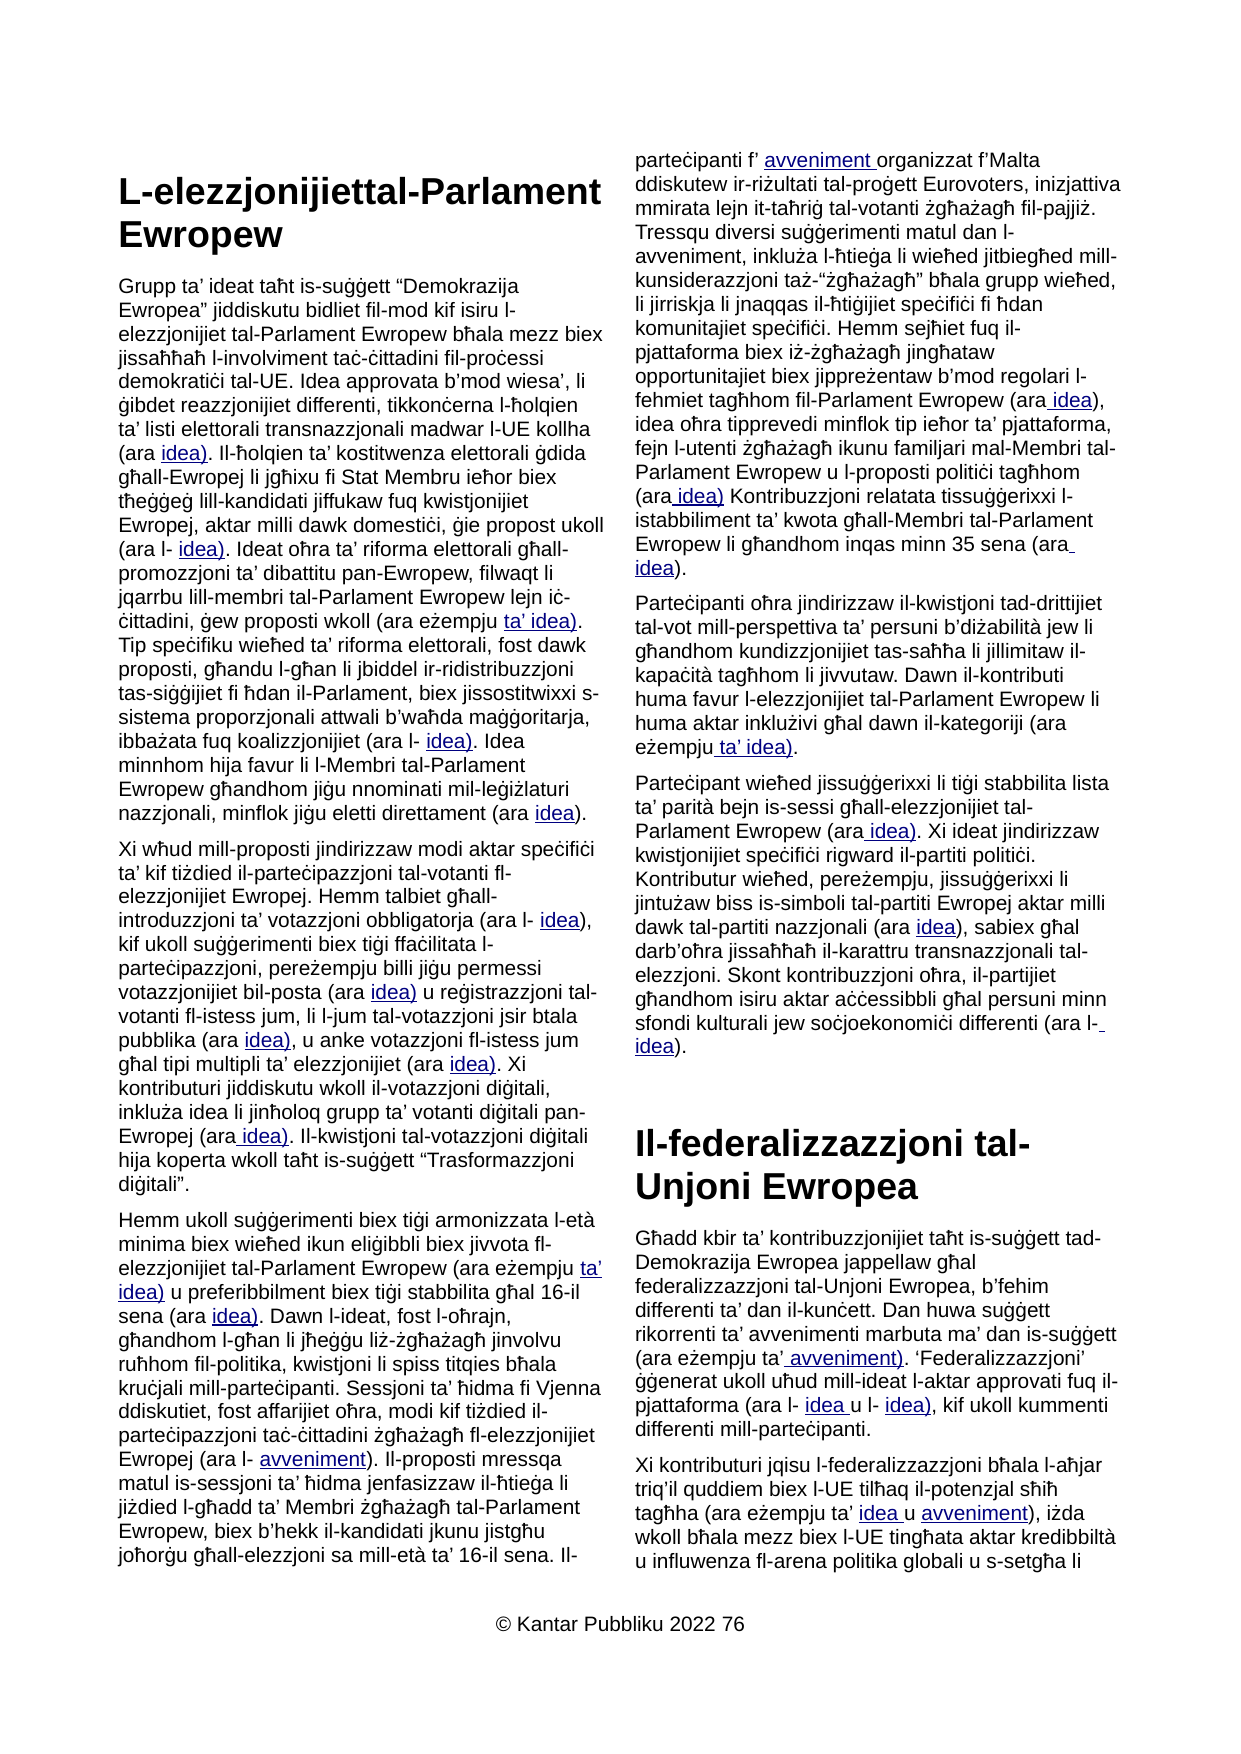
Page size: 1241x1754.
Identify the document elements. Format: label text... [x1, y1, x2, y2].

text Xi wħud mill-proposti jindirizzaw modi aktar speċifiċi ta’ kif tiżdied il-parteċipazzjoni tal-votanti fl-elezzjonijiet Ewropej. Hemm talbiet għall-introduzzjoni ta’ votazzjoni obbligatorja (ara l- idea), kif ukoll suġġerimenti biex tiġi ffaċilitata l-parteċipazzjoni, pereżempju billi jiġu permessi votazzjonijiet bil-posta (ara idea) u reġistrazzjoni tal-votanti fl-istess jum, li l-jum tal-votazzjoni jsir btala pubblika (ara idea), u anke votazzjoni fl-istess jum għal tipi multipli ta’ elezzjonijiet (ara idea). Xi kontributuri jiddiskutu wkoll il-votazzjoni diġitali, inkluża idea li jinħoloq grupp ta’ votanti diġitali pan-Ewropej (ara idea). Il-kwistjoni tal-votazzjoni diġitali hija koperta wkoll taħt is-suġġett “Trasformazzjoni diġitali”. [118, 836, 605, 1196]
text Għadd kbir ta’ kontribuzzjonijiet taħt is-suġġett tad-Demokrazija Ewropea jappellaw għal federalizzazzjoni tal-Unjoni Ewropea, b’fehim differenti ta’ dan il-kunċett. Dan huwa suġġett rikorrenti ta’ avvenimenti marbuta ma’ dan is-suġġett (ara eżempju ta’ avveniment). ‘Federalizzazzjoni’ ġġenerat ukoll uħud mill-ideat l-aktar approvati fuq il-pjattaforma (ara l- idea u l- idea), kif ukoll kummenti differenti mill-parteċipanti. [635, 1226, 1122, 1441]
subtitle L-elezzjonijiettal-Parlament Ewropew [118, 169, 605, 255]
subtitle Il-federalizzazzjoni tal-Unjoni Ewropea [635, 1121, 1122, 1207]
text Hemm ukoll suġġerimenti biex tiġi armonizzata l-età minima biex wieħed ikun eliġibbli biex jivvota fl-elezzjonijiet tal-Parlament Ewropew (ara eżempju ta’ idea) u preferibbilment biex tiġi stabbilita għal 16-il sena (ara idea). Dawn l-ideat, fost l-oħrajn, għandhom l-għan li jħeġġu liż-żgħażagħ jinvolvu ruħhom fil-politika, kwistjoni li spiss titqies bħala kruċjali mill-parteċipanti. Sessjoni ta’ ħidma fi Vjenna ddiskutiet, fost affarijiet oħra, modi kif tiżdied il-parteċipazzjoni taċ-ċittadini żgħażagħ fl-elezzjonijiet Ewropej (ara l- avveniment). Il-proposti mressqa matul is-sessjoni ta’ ħidma jenfasizzaw il-ħtieġa li jiżdied l-għadd ta’ Membri żgħażagħ tal-Parlament Ewropew, biex b’hekk il-kandidati jkunu jistgħu joħorġu għall-elezzjoni sa mill-età ta’ 16-il sena. Il- [118, 1208, 605, 1567]
text Parteċipanti oħra jindirizzaw il-kwistjoni tad-drittijiet tal-vot mill-perspettiva ta’ persuni b’diżabilità jew li għandhom kundizzjonijiet tas-saħħa li jillimitaw il-kapaċità tagħhom li jivvutaw. Dawn il-kontributi huma favur l-elezzjonijiet tal-Parlament Ewropew li huma aktar inklużivi għal dawn il-kategoriji (ara eżempju ta’ idea). [635, 591, 1122, 759]
text Xi kontributuri jqisu l-federalizzazzjoni bħala l-aħjar triq’il quddiem biex l-UE tilħaq il-potenzjal sħiħ tagħha (ara eżempju ta’ idea u avveniment), iżda wkoll bħala mezz biex l-UE tingħata aktar kredibbiltà u influwenza fl-arena politika globali u s-setgħa li [635, 1453, 1122, 1573]
text Grupp ta’ ideat taħt is-suġġett “Demokrazija Ewropea” jiddiskutu bidliet fil-mod kif isiru l-elezzjonijiet tal-Parlament Ewropew bħala mezz biex jissaħħaħ l-involviment taċ-ċittadini fil-proċessi demokratiċi tal-UE. Idea approvata b’mod wiesa’, li ġibdet reazzjonijiet differenti, tikkonċerna l-ħolqien ta’ listi elettorali transnazzjonali madwar l-UE kollha (ara idea). Il-ħolqien ta’ kostitwenza elettorali ġdida għall-Ewropej li jgħixu fi Stat Membru ieħor biex tħeġġeġ lill-kandidati jiffukaw fuq kwistjonijiet Ewropej, aktar milli dawk domestiċi, ġie propost ukoll (ara l- idea). Ideat oħra ta’ riforma elettorali għall-promozzjoni ta’ dibattitu pan-Ewropew, filwaqt li jqarrbu lill-membri tal-Parlament Ewropew lejn iċ-ċittadini, ġew proposti wkoll (ara eżempju ta’ idea). Tip speċifiku wieħed ta’ riforma elettorali, fost dawk proposti, għandu l-għan li jbiddel ir-ridistribuzzjoni tas-siġġijiet fi ħdan il-Parlament, biex jissostitwixxi s-sistema proporzjonali attwali b’waħda maġġoritarja, ibbażata fuq koalizzjonijiet (ara l- idea). Idea minnhom hija favur li l-Membri tal-Parlament Ewropew għandhom jiġu nnominati mil-leġiżlaturi nazzjonali, minflok jiġu eletti direttament (ara idea). [118, 273, 605, 824]
text parteċipanti f’ avveniment organizzat f’Malta ddiskutew ir-riżultati tal-proġett Eurovoters, inizjattiva mmirata lejn it-taħriġ tal-votanti żgħażagħ fil-pajjiż. Tressqu diversi suġġerimenti matul dan l-avveniment, inkluża l-ħtieġa li wieħed jitbiegħed mill-kunsiderazzjoni taż-“żgħażagħ” bħala grupp wieħed, li jirriskja li jnaqqas il-ħtiġijiet speċifiċi fi ħdan komunitajiet speċifiċi. Hemm sejħiet fuq il-pjattaforma biex iż-żgħażagħ jingħataw opportunitajiet biex jippreżentaw b’mod regolari l-fehmiet tagħhom fil-Parlament Ewropew (ara idea), idea oħra tipprevedi minflok tip ieħor ta’ pjattaforma, fejn l-utenti żgħażagħ ikunu familjari mal-Membri tal-Parlament Ewropew u l-proposti politiċi tagħhom (ara idea) Kontribuzzjoni relatata tissuġġerixxi l-istabbiliment ta’ kwota għall-Membri tal-Parlament Ewropew li għandhom inqas minn 35 sena (ara idea). [635, 148, 1122, 579]
text Parteċipant wieħed jissuġġerixxi li tiġi stabbilita lista ta’ parità bejn is-sessi għall-elezzjonijiet tal-Parlament Ewropew (ara idea). Xi ideat jindirizzaw kwistjonijiet speċifiċi rigward il-partiti politiċi. Kontributur wieħed, pereżempju, jissuġġerixxi li jintużaw biss is-simboli tal-partiti Ewropej aktar milli dawk tal-partiti nazzjonali (ara idea), sabiex għal darb’oħra jissaħħaħ il-karattru transnazzjonali tal-elezzjoni. Skont kontribuzzjoni oħra, il-partijiet għandhom isiru aktar aċċessibbli għal persuni minn sfondi kulturali jew soċjoekonomiċi differenti (ara l- idea). [635, 771, 1122, 1058]
